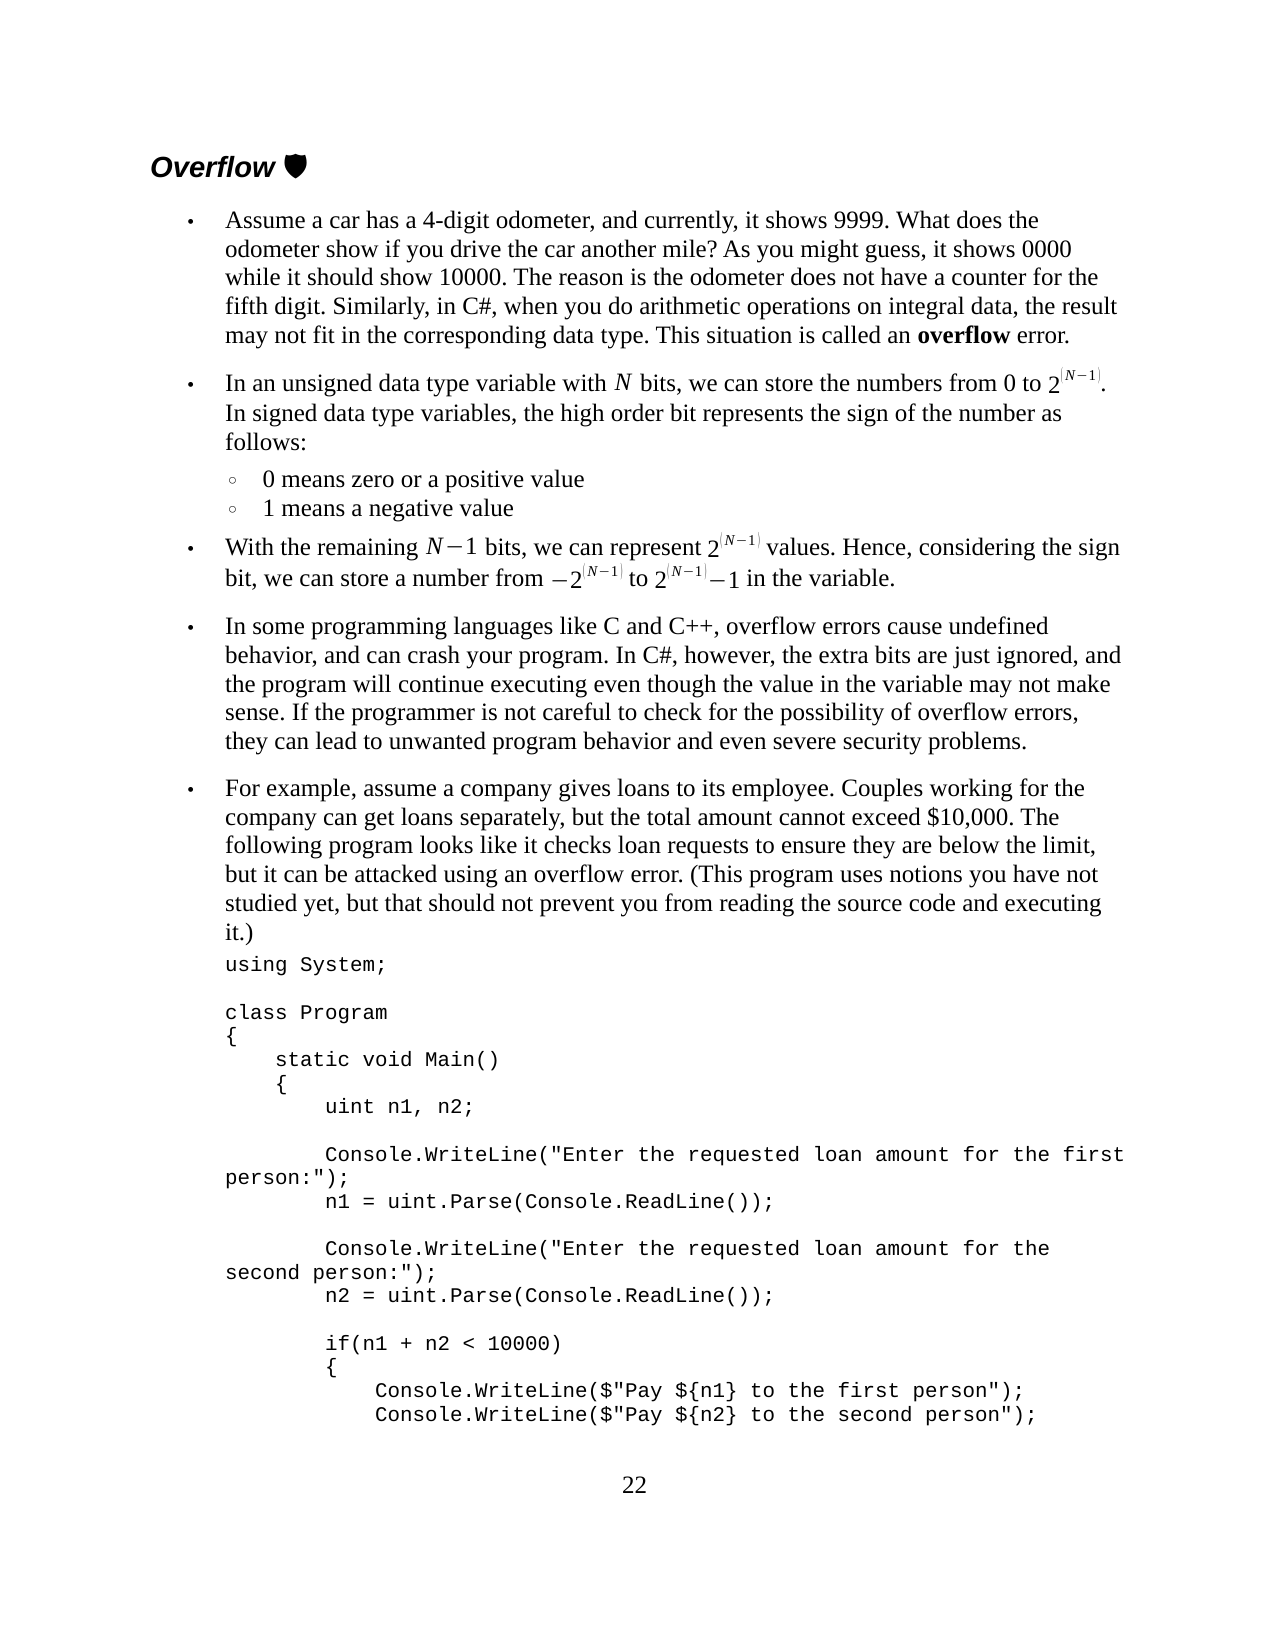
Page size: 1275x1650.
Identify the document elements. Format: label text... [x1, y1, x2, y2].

list uint n1, n2; [187, 1096, 1125, 1120]
list In an unsigned data type variable with bits, we can store the numbers from 0 to . In signed data type variables, the high order bit represents the sign of the number as follows: [187, 367, 1125, 455]
list 1 means a negative value [225, 493, 1125, 522]
list Console.WriteLine("Enter the requested loan amount for the first person:"); [187, 1143, 1125, 1191]
list 0 means zero or a positive value [225, 464, 1125, 493]
list using System; [187, 954, 1125, 978]
list class Program [187, 1002, 1125, 1025]
list n1 = uint.Parse(Console.ReadLine()); [187, 1191, 1125, 1214]
list { [187, 1356, 1125, 1380]
subtitle Overflow 🛡 [150, 150, 1125, 183]
list n2 = uint.Parse(Console.ReadLine()); [187, 1285, 1125, 1309]
list if(n1 + n2 < 10000) [187, 1333, 1125, 1356]
list Console.WriteLine("Enter the requested loan amount for the second person:"); [187, 1238, 1125, 1285]
list For example, assume a company gives loans to its employee. Couples working for the company can get loans separately, but the total amount cannot exceed $10,000. The following program looks like it checks loan requests to ensure they are below the limit, but it can be attacked using an overflow error. (This program uses notions you have not studied yet, but that should not prevent you from reading the source code and executing it.) [187, 773, 1125, 945]
list In some programming languages like C and C++, overflow errors cause undefined behavior, and can crash your program. In C#, however, the extra bits are just ignored, and the program will continue executing even though the value in the variable may not make sense. If the programmer is not careful to check for the possibility of overflow errors, they can lead to unwanted program behavior and even severe security problems. [187, 611, 1125, 755]
list With the remaining bits, we can represent values. Hence, considering the sign bit, we can store a number from to in the variable. [187, 531, 1125, 593]
list Assume a car has a 4-digit odometer, and currently, it shows 9999. What does the odometer show if you drive the car another mile? As you might guess, it shows 0000 while it should show 10000. The reason is the odometer does not have a counter for the fifth digit. Similarly, in C#, when you do arithmetic operations on integral data, the result may not fit in the corresponding data type. This situation is called an overflow error. [187, 205, 1125, 349]
list Console.WriteLine($"Pay ${n2} to the second person"); [187, 1404, 1125, 1427]
list Console.WriteLine($"Pay ${n1} to the first person"); [187, 1380, 1125, 1404]
list { [187, 1025, 1125, 1049]
list static void Main() [187, 1049, 1125, 1073]
list { [187, 1073, 1125, 1096]
